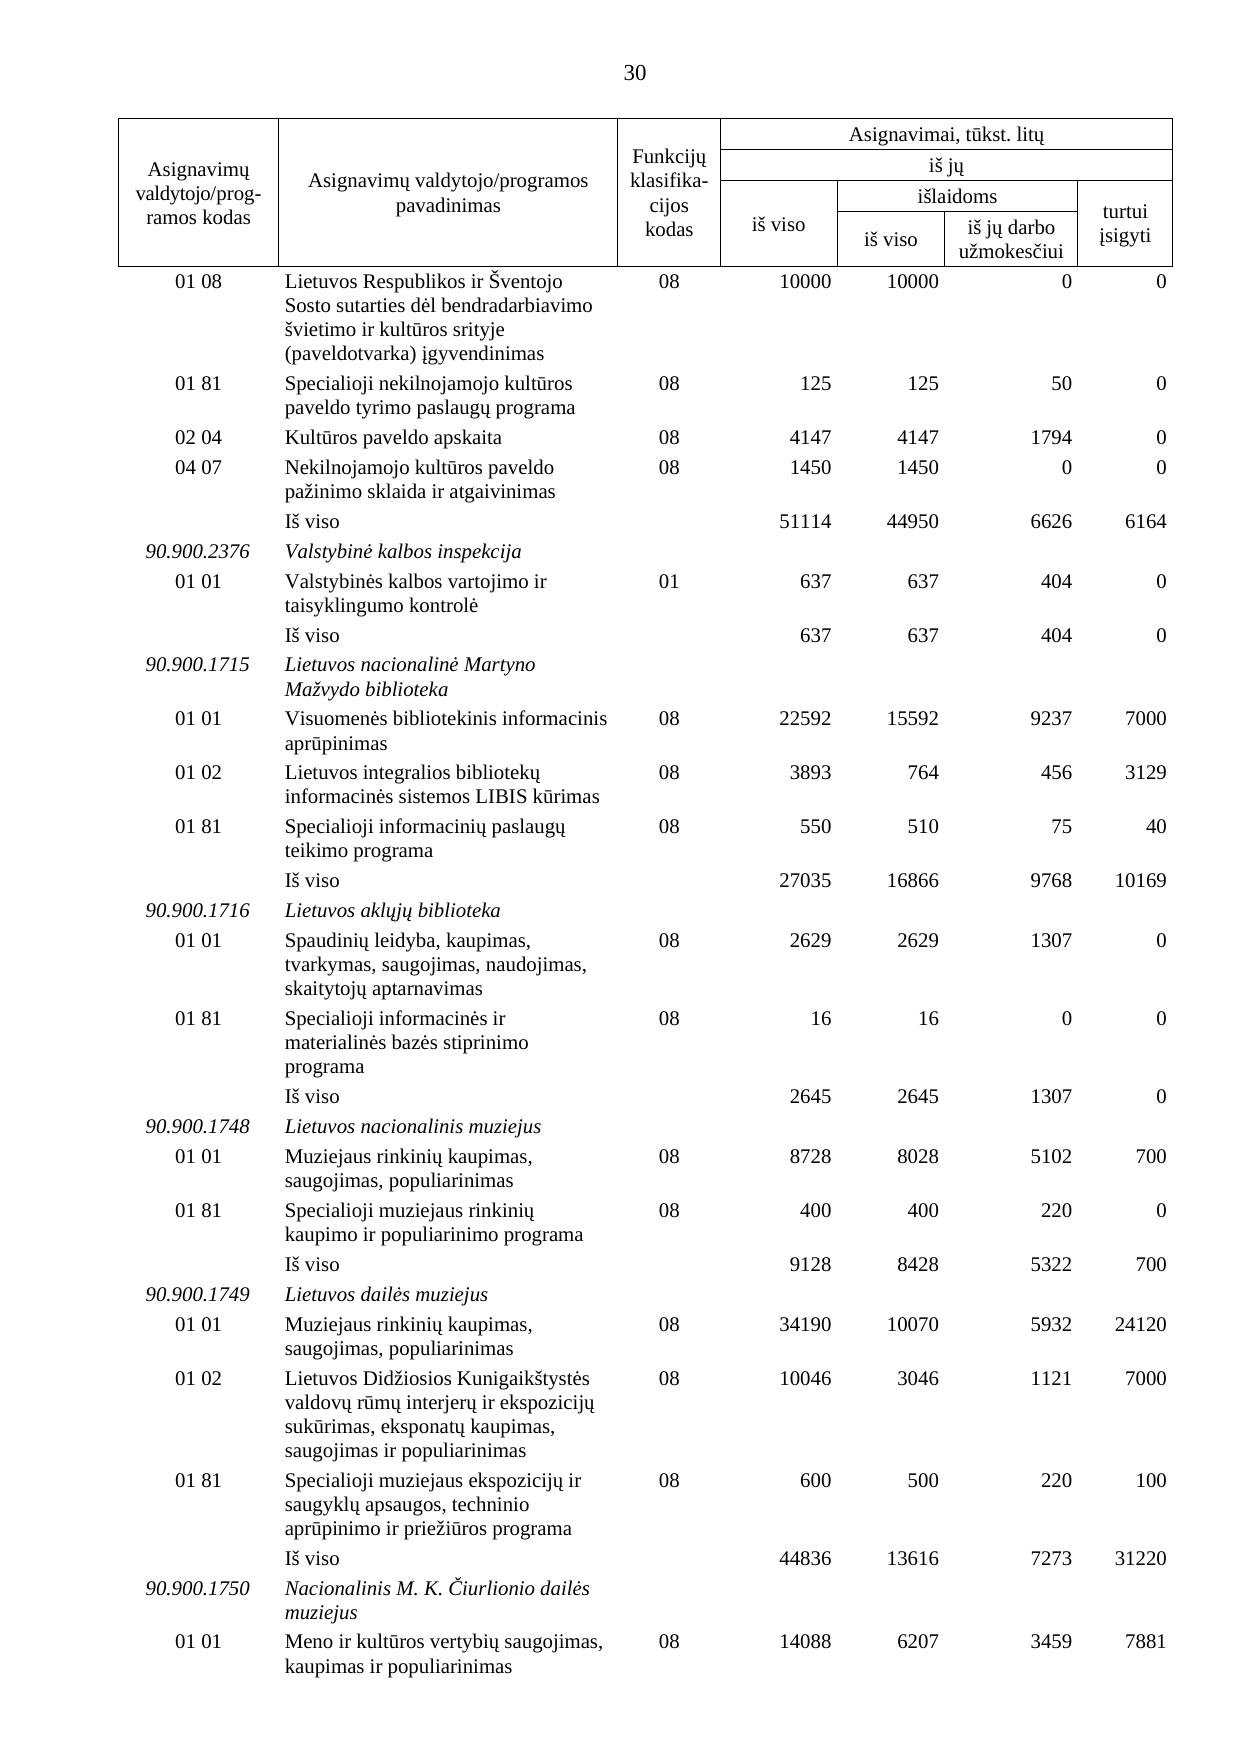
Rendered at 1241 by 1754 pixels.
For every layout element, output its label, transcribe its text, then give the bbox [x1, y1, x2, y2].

table_cell 16866 [837, 865, 944, 895]
table_cell 01 81 [118, 368, 278, 422]
table_cell 637 [720, 620, 837, 649]
table_cell 08 [618, 1465, 720, 1543]
table_cell 01 02 [118, 758, 278, 811]
table_cell 100 [1078, 1465, 1172, 1543]
table_cell [618, 1081, 720, 1111]
table_cell Meno ir kultūros vertybių saugojimas, kaupimas ir populiarinimas [279, 1627, 618, 1681]
table_cell [118, 1081, 278, 1111]
table_cell 7273 [945, 1543, 1078, 1573]
table_cell 02 04 [118, 422, 278, 452]
table_cell 08 [618, 925, 720, 1003]
table_cell turtui įsigyti [1078, 181, 1172, 266]
table_cell Nekilnojamojo kultūros paveldo pažinimo sklaida ir atgaivinimas [279, 452, 618, 506]
table_cell 08 [618, 368, 720, 422]
table_cell 10046 [720, 1363, 837, 1465]
table_cell [837, 1573, 944, 1627]
table_cell [720, 1111, 837, 1141]
table_cell 27035 [720, 865, 837, 895]
table_cell 08 [618, 1195, 720, 1249]
table_cell 1307 [945, 925, 1078, 1003]
table_cell Kultūros paveldo apskaita [279, 422, 618, 452]
table_cell [1078, 1111, 1172, 1141]
table_cell 01 02 [118, 1363, 278, 1465]
table_cell [618, 1111, 720, 1141]
table_cell 220 [945, 1195, 1078, 1249]
table_header Asignavimų valdytojo/programos pavadinimas [279, 119, 617, 266]
table_cell Lietuvos dailės muziejus [279, 1279, 618, 1309]
table_cell 550 [720, 811, 837, 865]
table_cell 0 [1078, 368, 1172, 422]
table_cell Visuomenės bibliotekinis informacinis aprūpinimas [279, 704, 618, 757]
table_cell 0 [945, 1003, 1078, 1081]
table_cell [618, 506, 720, 536]
table_cell 10169 [1078, 865, 1172, 895]
table_cell 01 01 [118, 704, 278, 757]
table_cell 400 [837, 1195, 944, 1249]
table_cell 0 [945, 452, 1078, 506]
table_cell 637 [837, 566, 944, 619]
table_cell 10000 [837, 267, 944, 368]
table_cell 40 [1078, 811, 1172, 865]
table_cell 3046 [837, 1363, 944, 1465]
table_cell 0 [945, 267, 1078, 368]
table_cell 90.900.1750 [118, 1573, 278, 1627]
table_cell 01 08 [118, 267, 278, 368]
table_cell 6626 [945, 506, 1078, 536]
table_cell 90.900.1749 [118, 1279, 278, 1309]
table_cell [837, 650, 944, 703]
table_cell 637 [720, 566, 837, 619]
table_cell 08 [618, 758, 720, 811]
table_cell 75 [945, 811, 1078, 865]
table_cell [618, 1279, 720, 1309]
table_cell 1450 [837, 452, 944, 506]
table_cell 24120 [1078, 1309, 1172, 1363]
table_cell Lietuvos nacionalinis muziejus [279, 1111, 618, 1141]
table_cell 90.900.1715 [118, 650, 278, 703]
table_cell 8428 [837, 1249, 944, 1279]
table_cell Lietuvos nacionalinė Martyno Mažvydo biblioteka [279, 650, 618, 703]
table_header Asignavimai, tūkst. litų [721, 119, 1172, 149]
table_cell 0 [1078, 422, 1172, 452]
table_cell 3129 [1078, 758, 1172, 811]
table_cell 15592 [837, 704, 944, 757]
table_cell Specialioji informacinių paslaugų teikimo programa [279, 811, 618, 865]
table_cell 16 [720, 1003, 837, 1081]
table_cell 34190 [720, 1309, 837, 1363]
table_cell 0 [1078, 1003, 1172, 1081]
table_cell Lietuvos Didžiosios Kunigaikštystės valdovų rūmų interjerų ir ekspozicijų sukūrimas, eksponatų kaupimas, saugojimas ir populiarinimas [279, 1363, 618, 1465]
table_cell [618, 1573, 720, 1627]
table_cell 700 [1078, 1249, 1172, 1279]
table_cell [837, 1279, 944, 1309]
table_cell 4147 [720, 422, 837, 452]
table_cell 404 [945, 620, 1078, 649]
table_cell 637 [837, 620, 944, 649]
table_cell 14088 [720, 1627, 837, 1681]
table_cell 9768 [945, 865, 1078, 895]
table_cell 08 [618, 267, 720, 368]
table_cell 510 [837, 811, 944, 865]
table_cell 50 [945, 368, 1078, 422]
table_cell 04 07 [118, 452, 278, 506]
table_cell 44950 [837, 506, 944, 536]
table_cell 5322 [945, 1249, 1078, 1279]
table_cell 44836 [720, 1543, 837, 1573]
table_cell 0 [1078, 1081, 1172, 1111]
table_cell iš viso [721, 181, 837, 266]
table_cell 08 [618, 1003, 720, 1081]
table_cell 2629 [837, 925, 944, 1003]
table_cell [618, 895, 720, 925]
table_cell Lietuvos Respublikos ir Šventojo Sosto sutarties dėl bendradarbiavimo švietimo ir kultūros srityje (paveldotvarka) įgyvendinimas [279, 267, 618, 368]
table_cell 0 [1078, 452, 1172, 506]
table_cell 8028 [837, 1141, 944, 1195]
table_cell [720, 895, 837, 925]
table_cell 51114 [720, 506, 837, 536]
table_cell 764 [837, 758, 944, 811]
table_cell [1078, 650, 1172, 703]
table_cell [837, 895, 944, 925]
table_cell 2645 [720, 1081, 837, 1111]
table_cell [945, 650, 1078, 703]
table_cell [118, 1543, 278, 1573]
table_cell 08 [618, 1309, 720, 1363]
table_cell 16 [837, 1003, 944, 1081]
table_cell 500 [837, 1465, 944, 1543]
table_cell Valstybinė kalbos inspekcija [279, 536, 618, 566]
table_cell [618, 650, 720, 703]
table_cell 01 [618, 566, 720, 619]
table_cell Iš viso [279, 1249, 618, 1279]
table_cell [945, 1279, 1078, 1309]
table_cell 90.900.2376 [118, 536, 278, 566]
table_cell [720, 1279, 837, 1309]
table_cell 01 81 [118, 811, 278, 865]
table_cell Spaudinių leidyba, kaupimas, tvarkymas, saugojimas, naudojimas, skaitytojų aptarnavimas [279, 925, 618, 1003]
table_cell 0 [1078, 267, 1172, 368]
table_cell 6207 [837, 1627, 944, 1681]
table_cell Specialioji muziejaus rinkinių kaupimo ir populiarinimo programa [279, 1195, 618, 1249]
table_cell 3459 [945, 1627, 1078, 1681]
table_cell [118, 1249, 278, 1279]
table_cell 1794 [945, 422, 1078, 452]
table_cell Nacionalinis M. K. Čiurlionio dailės muziejus [279, 1573, 618, 1627]
table_cell [618, 1543, 720, 1573]
table_cell [720, 650, 837, 703]
table_cell [945, 536, 1078, 566]
table_cell 90.900.1748 [118, 1111, 278, 1141]
table_cell 7000 [1078, 1363, 1172, 1465]
table_cell 7000 [1078, 704, 1172, 757]
table_cell 5932 [945, 1309, 1078, 1363]
table_cell [945, 1111, 1078, 1141]
table_cell 600 [720, 1465, 837, 1543]
table_cell Specialioji nekilnojamojo kultūros paveldo tyrimo paslaugų programa [279, 368, 618, 422]
table_cell [618, 620, 720, 649]
table_cell Iš viso [279, 1543, 618, 1573]
table_cell 01 81 [118, 1195, 278, 1249]
table_cell [837, 536, 944, 566]
table_cell 400 [720, 1195, 837, 1249]
table_cell 90.900.1716 [118, 895, 278, 925]
table_cell [1078, 1573, 1172, 1627]
table_cell 08 [618, 811, 720, 865]
table_cell 08 [618, 422, 720, 452]
table_cell 220 [945, 1465, 1078, 1543]
table_cell 0 [1078, 620, 1172, 649]
table_cell 13616 [837, 1543, 944, 1573]
table_cell 08 [618, 1627, 720, 1681]
table_header Asignavimų valdytojo/prog-ramos kodas [119, 119, 278, 266]
table_cell 08 [618, 1363, 720, 1465]
table_cell [618, 865, 720, 895]
table_cell 6164 [1078, 506, 1172, 536]
table_cell Iš viso [279, 865, 618, 895]
table_cell 4147 [837, 422, 944, 452]
table_cell Valstybinės kalbos vartojimo ir taisyklingumo kontrolė [279, 566, 618, 619]
table_cell 1450 [720, 452, 837, 506]
table_cell 7881 [1078, 1627, 1172, 1681]
table_cell 31220 [1078, 1543, 1172, 1573]
table_cell Iš viso [279, 1081, 618, 1111]
table_cell [118, 865, 278, 895]
table_cell 01 01 [118, 925, 278, 1003]
table_cell 01 01 [118, 1627, 278, 1681]
table_cell [118, 506, 278, 536]
table_cell 1121 [945, 1363, 1078, 1465]
table_cell 0 [1078, 1195, 1172, 1249]
table_cell [837, 1111, 944, 1141]
table_cell 10000 [720, 267, 837, 368]
table_cell Iš viso [279, 506, 618, 536]
table_cell 08 [618, 452, 720, 506]
table_cell [618, 536, 720, 566]
table_cell Muziejaus rinkinių kaupimas, saugojimas, populiarinimas [279, 1141, 618, 1195]
table_cell 01 01 [118, 566, 278, 619]
table_cell Lietuvos integralios bibliotekų informacinės sistemos LIBIS kūrimas [279, 758, 618, 811]
table_cell [618, 1249, 720, 1279]
table_cell 456 [945, 758, 1078, 811]
table_cell 0 [1078, 566, 1172, 619]
table_cell 3893 [720, 758, 837, 811]
table_cell Muziejaus rinkinių kaupimas, saugojimas, populiarinimas [279, 1309, 618, 1363]
table_cell 8728 [720, 1141, 837, 1195]
table_cell [1078, 895, 1172, 925]
table_cell 1307 [945, 1081, 1078, 1111]
table_cell 2629 [720, 925, 837, 1003]
table_cell iš jų [721, 150, 1172, 180]
table_cell 125 [720, 368, 837, 422]
table_cell 125 [837, 368, 944, 422]
table_cell Iš viso [279, 620, 618, 649]
table_cell [945, 895, 1078, 925]
table_cell 5102 [945, 1141, 1078, 1195]
table_cell 08 [618, 704, 720, 757]
table_cell Specialioji muziejaus ekspozicijų ir saugyklų apsaugos, techninio aprūpinimo ir priežiūros programa [279, 1465, 618, 1543]
table_cell 404 [945, 566, 1078, 619]
table_cell 01 81 [118, 1003, 278, 1081]
table_cell 0 [1078, 925, 1172, 1003]
table_cell [1078, 536, 1172, 566]
table_cell [720, 536, 837, 566]
table_cell iš viso [838, 212, 944, 266]
table_cell 700 [1078, 1141, 1172, 1195]
table_cell Specialioji informacinės ir materialinės bazės stiprinimo programa [279, 1003, 618, 1081]
table_cell 08 [618, 1141, 720, 1195]
table_cell [118, 620, 278, 649]
table_cell 9237 [945, 704, 1078, 757]
table_cell 2645 [837, 1081, 944, 1111]
table_cell [945, 1573, 1078, 1627]
table_cell [1078, 1279, 1172, 1309]
table_cell 01 01 [118, 1309, 278, 1363]
table_header Funkcijų klasifika-cijos kodas [618, 119, 720, 266]
table_cell iš jų darbo užmokesčiui [945, 212, 1077, 266]
table_cell 9128 [720, 1249, 837, 1279]
table_cell išlaidoms [838, 181, 1077, 211]
table_cell 22592 [720, 704, 837, 757]
table_cell Lietuvos aklųjų biblioteka [279, 895, 618, 925]
table_cell 01 01 [118, 1141, 278, 1195]
table_cell 01 81 [118, 1465, 278, 1543]
table_cell [720, 1573, 837, 1627]
table_cell 10070 [837, 1309, 944, 1363]
